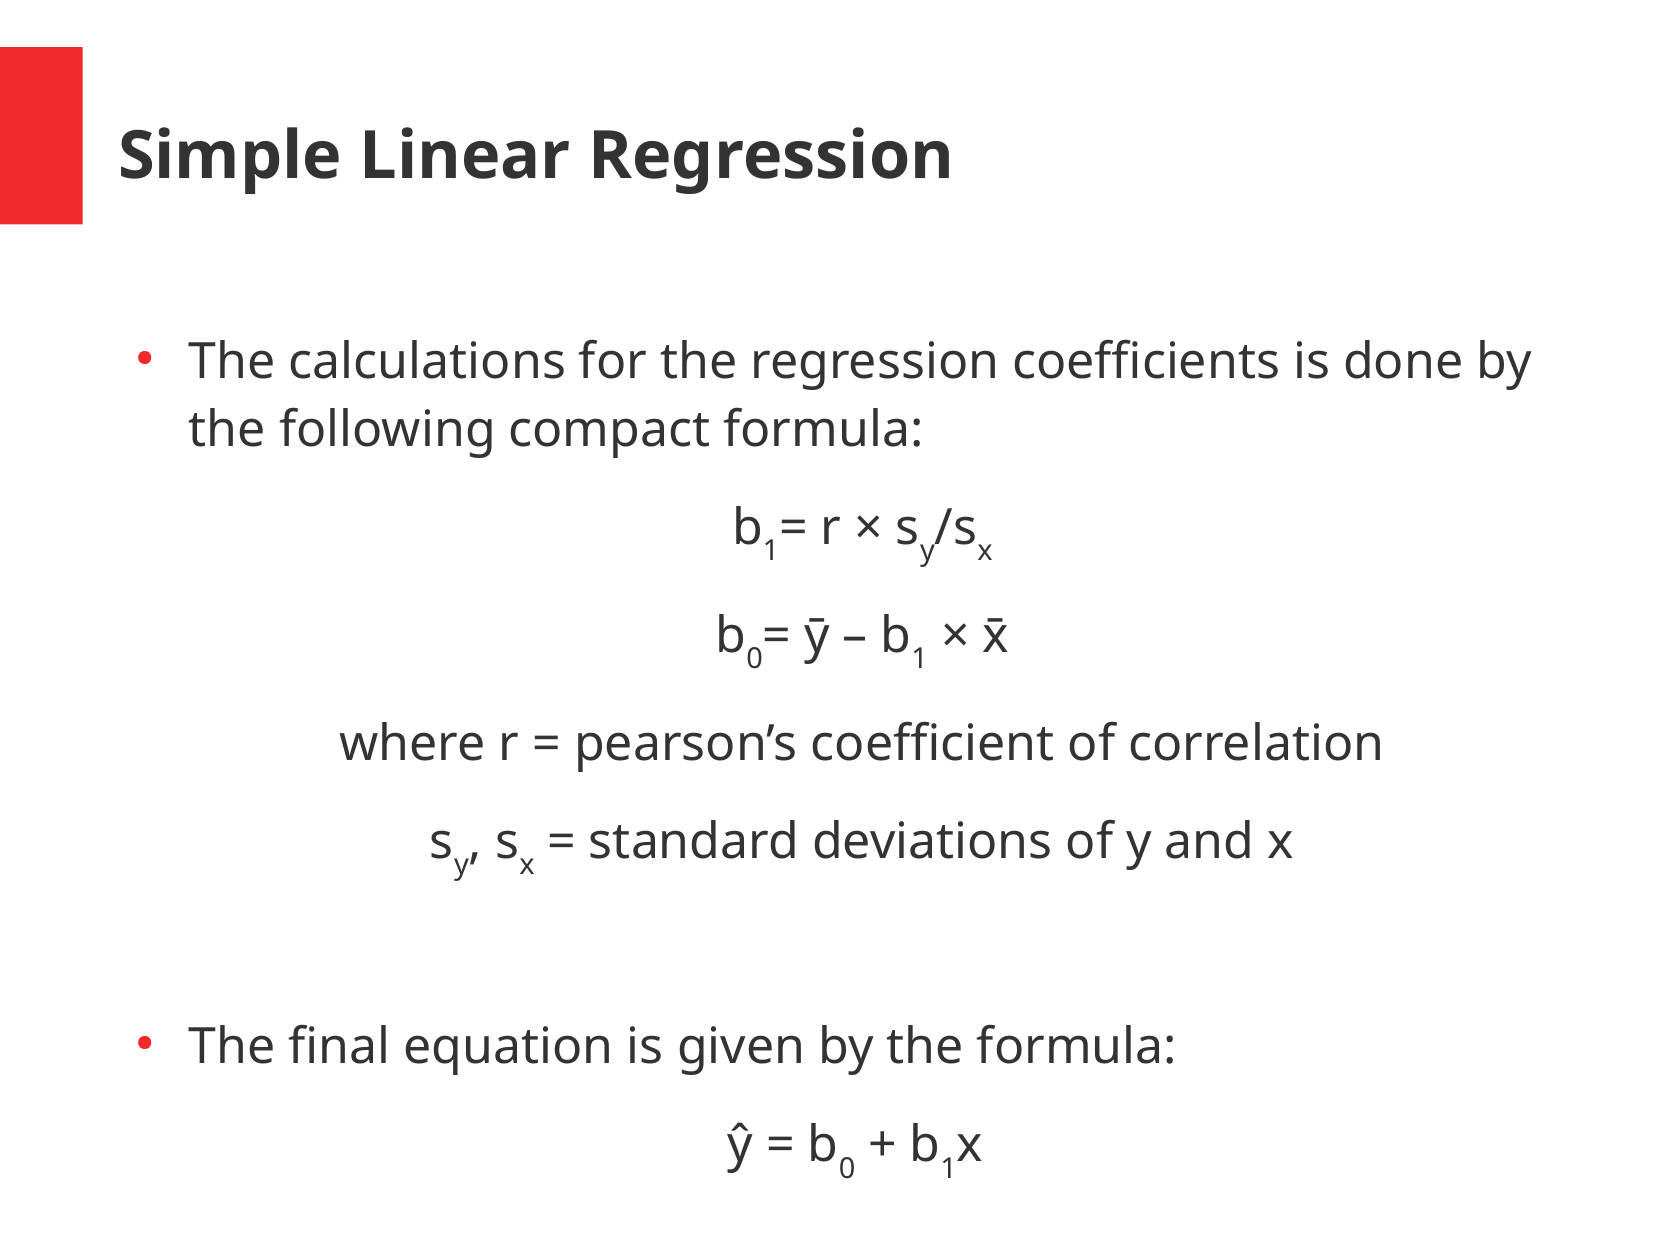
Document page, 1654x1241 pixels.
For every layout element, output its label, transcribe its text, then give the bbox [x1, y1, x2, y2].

list The calculations for the regression coefficients is done by the following compact formula: b1= r × sy/sx b0= ȳ – b1 × x̄ where r = pearson’s coefficient of correlation sy, sx = standard deviations of y and x The final equation is given by the formula: ŷ = b0 + b1x [118, 324, 1536, 1074]
title Simple Linear Regression [118, 49, 1571, 257]
